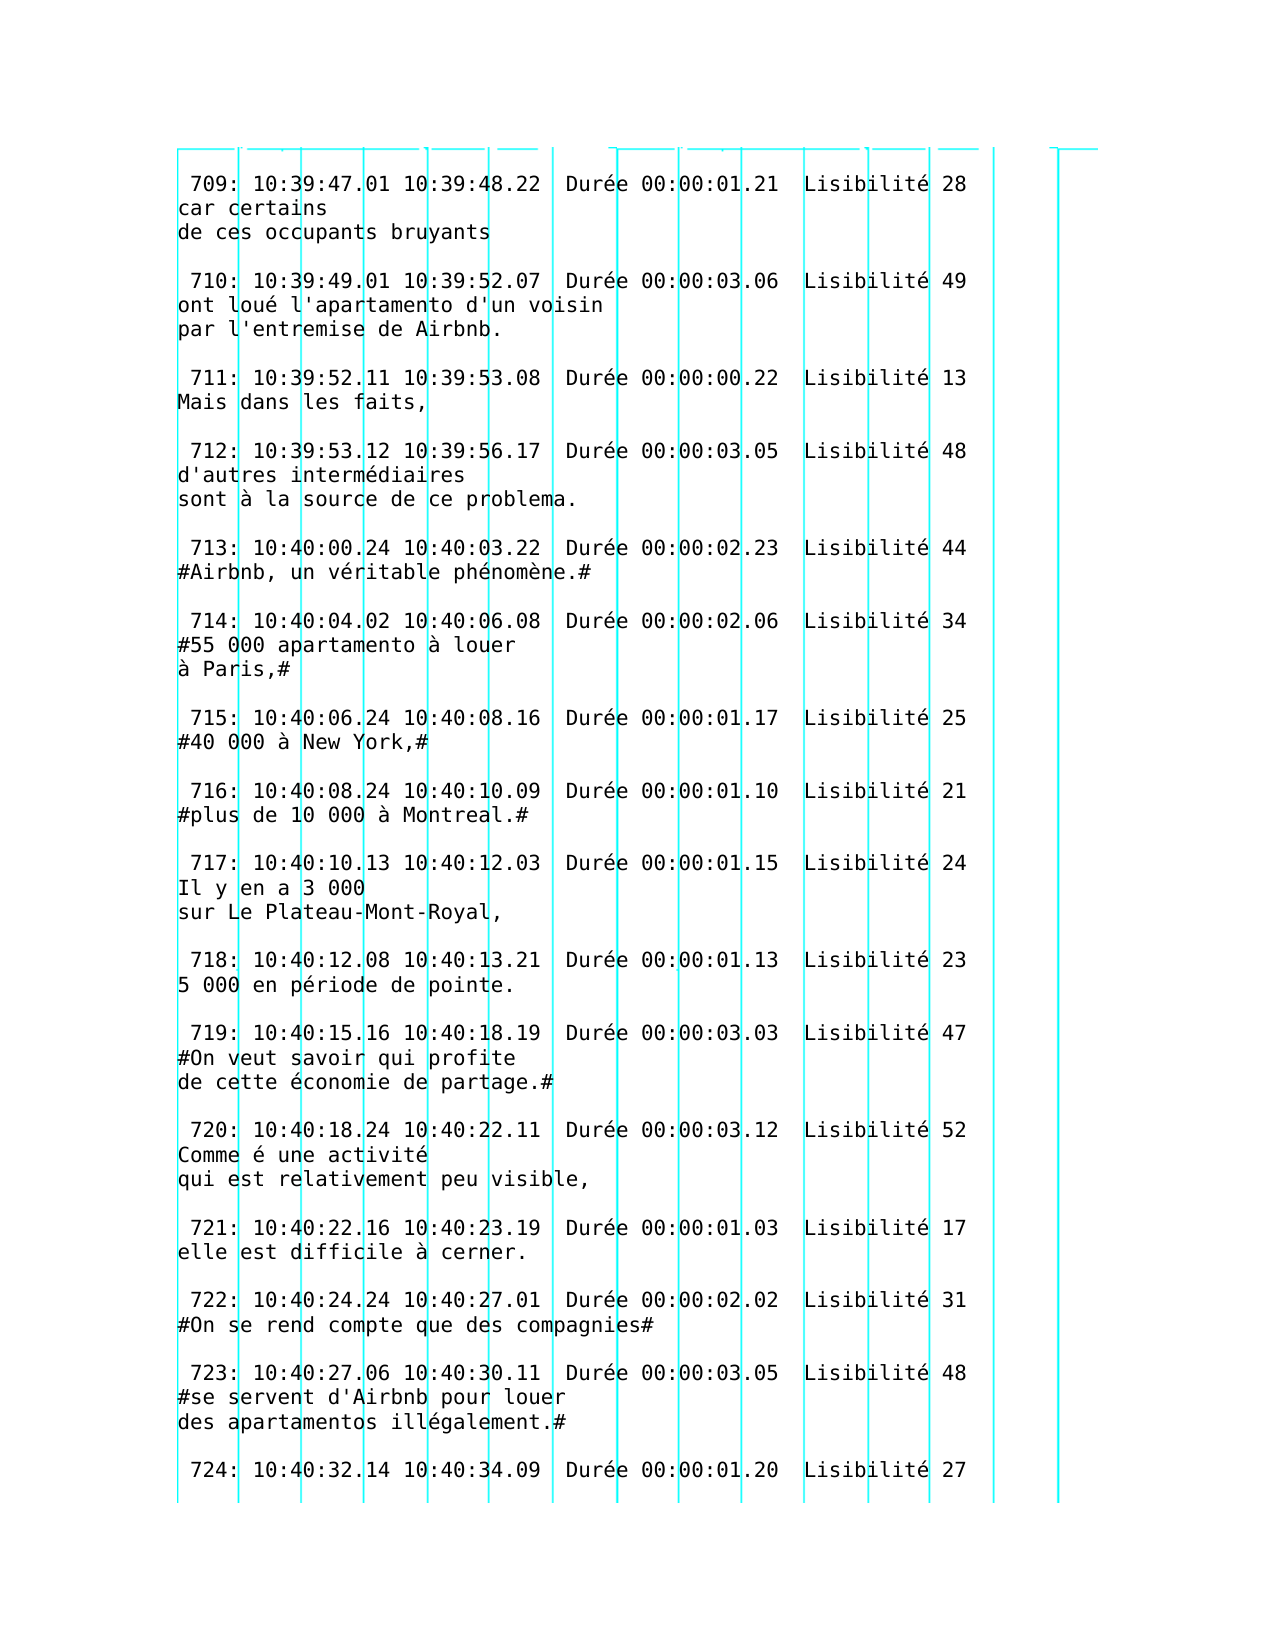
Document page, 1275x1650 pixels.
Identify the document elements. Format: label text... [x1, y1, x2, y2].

text d'autres intermédiaires [177, 463, 1098, 487]
text Il y en a 3 000 [177, 876, 1098, 900]
text 723: 10:40:27.06 10:40:30.11 Durée 00:00:03.05 Lisibilité 48 [177, 1361, 1098, 1385]
text 5 000 en période de pointe. [177, 973, 1098, 997]
text 714: 10:40:04.02 10:40:06.08 Durée 00:00:02.06 Lisibilité 34 [177, 609, 1098, 633]
text 709: 10:39:47.01 10:39:48.22 Durée 00:00:01.21 Lisibilité 28 [177, 172, 1098, 196]
text 715: 10:40:06.24 10:40:08.16 Durée 00:00:01.17 Lisibilité 25 [177, 706, 1098, 730]
text 724: 10:40:32.14 10:40:34.09 Durée 00:00:01.20 Lisibilité 27 [177, 1458, 1098, 1482]
text sont à la source de ce problema. [177, 487, 1098, 512]
text #40 000 à New York,# [177, 730, 1098, 754]
text 720: 10:40:18.24 10:40:22.11 Durée 00:00:03.12 Lisibilité 52 [177, 1118, 1098, 1143]
text Comme é une activité [177, 1143, 1098, 1167]
text 710: 10:39:49.01 10:39:52.07 Durée 00:00:03.06 Lisibilité 49 [177, 269, 1098, 293]
text à Paris,# [177, 657, 1098, 682]
text Mais dans les faits, [177, 390, 1098, 414]
text de ces occupants bruyants [177, 220, 1098, 245]
text #Airbnb, un véritable phénomène.# [177, 560, 1098, 584]
text 712: 10:39:53.12 10:39:56.17 Durée 00:00:03.05 Lisibilité 48 [177, 439, 1098, 463]
text 713: 10:40:00.24 10:40:03.22 Durée 00:00:02.23 Lisibilité 44 [177, 536, 1098, 560]
text des apartamentos illégalement.# [177, 1410, 1098, 1434]
text sur Le Plateau-Mont-Royal, [177, 900, 1098, 924]
text 719: 10:40:15.16 10:40:18.19 Durée 00:00:03.03 Lisibilité 47 [177, 1021, 1098, 1046]
text #55 000 apartamento à louer [177, 633, 1098, 657]
text 716: 10:40:08.24 10:40:10.09 Durée 00:00:01.10 Lisibilité 21 [177, 779, 1098, 803]
text 711: 10:39:52.11 10:39:53.08 Durée 00:00:00.22 Lisibilité 13 [177, 366, 1098, 390]
text #plus de 10 000 à Montreal.# [177, 803, 1098, 827]
text elle est difficile à cerner. [177, 1240, 1098, 1264]
text 722: 10:40:24.24 10:40:27.01 Durée 00:00:02.02 Lisibilité 31 [177, 1288, 1098, 1313]
text de cette économie de partage.# [177, 1070, 1098, 1094]
text #On veut savoir qui profite [177, 1046, 1098, 1070]
text ont loué l'apartamento d'un voisin [177, 293, 1098, 317]
text 721: 10:40:22.16 10:40:23.19 Durée 00:00:01.03 Lisibilité 17 [177, 1216, 1098, 1240]
text 717: 10:40:10.13 10:40:12.03 Durée 00:00:01.15 Lisibilité 24 [177, 851, 1098, 876]
text #se servent d'Airbnb pour louer [177, 1385, 1098, 1410]
text 718: 10:40:12.08 10:40:13.21 Durée 00:00:01.13 Lisibilité 23 [177, 948, 1098, 973]
text qui est relativement peu visible, [177, 1167, 1098, 1191]
picture [177, 147, 1098, 1503]
text #On se rend compte que des compagnies# [177, 1313, 1098, 1337]
text par l'entremise de Airbnb. [177, 317, 1098, 342]
text car certains [177, 196, 1098, 220]
